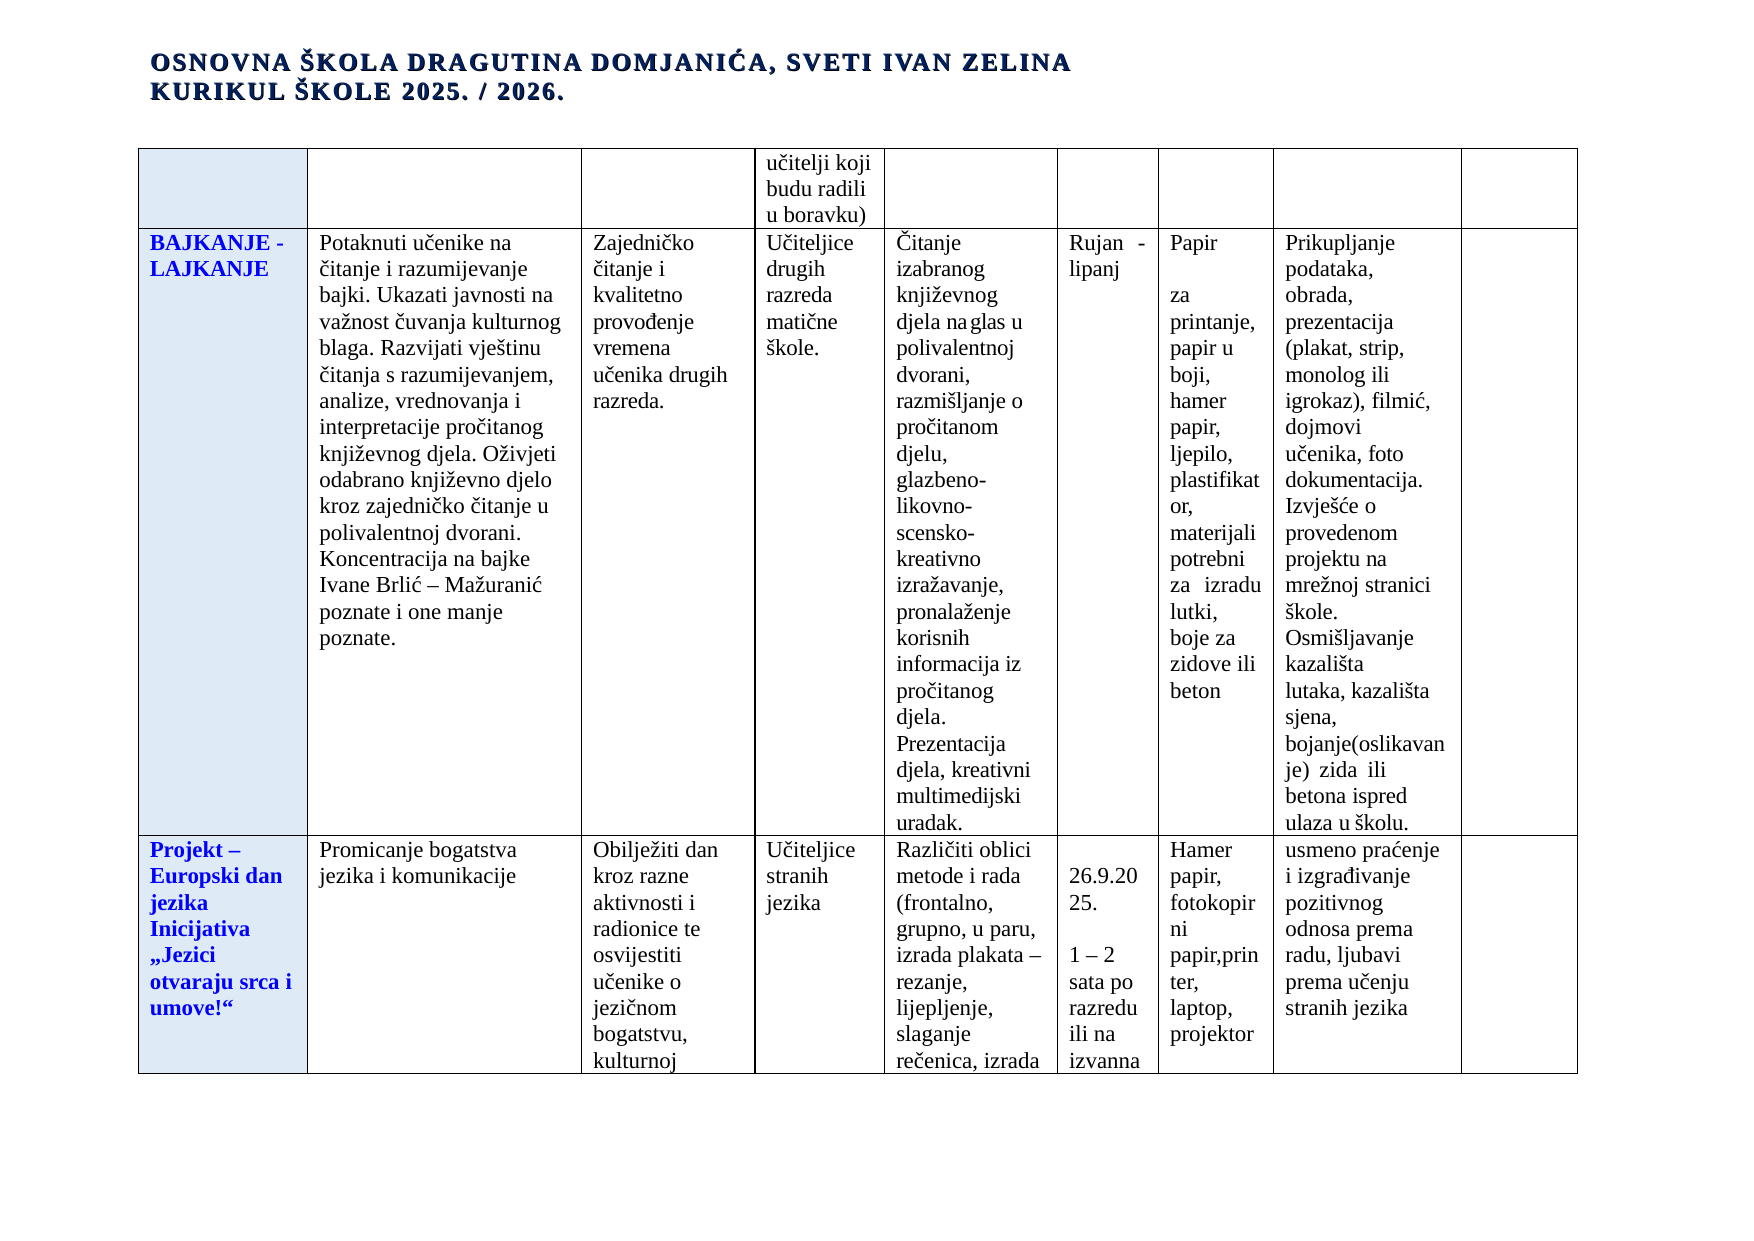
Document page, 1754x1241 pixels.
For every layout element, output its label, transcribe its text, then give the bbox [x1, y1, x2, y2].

table_cell Prikupljanje podataka, obrada, prezentacija (plakat, strip, monolog ili igrokaz), filmić, dojmovi učenika, foto dokumentacija. Izvješće o provedenom projektu na mrežnoj stranici škole. Osmišljavanje kazališta lutaka, kazališta sjena, bojanje(oslikavanje) zida ili betona ispred ulaza u školu. [1274, 229, 1461, 835]
table_cell Učiteljice stranih jezika [756, 836, 884, 1073]
table_cell [1462, 836, 1577, 1073]
table_cell [582, 149, 754, 228]
table_cell usmeno praćenje i izgrađivanje pozitivnog odnosa prema radu, ljubavi prema učenju stranih jezika [1274, 836, 1461, 1073]
table_cell [1462, 149, 1577, 228]
table_cell Papir za printanje, papir u boji, hamer papir, ljepilo, plastifikator, materijali potrebni za izradu lutki, boje za zidove ili beton [1159, 229, 1273, 835]
table_cell Projekt – Europski dan jezika Inicijativa „Jezici otvaraju srca i umove!“ [139, 836, 307, 1073]
table_cell Učiteljice drugih razreda matične škole. [756, 229, 884, 835]
table_cell učitelji koji budu radili u boravku) [756, 149, 884, 228]
table_cell Promicanje bogatstva jezika i komunikacije [308, 836, 581, 1073]
table_cell Hamer papir, fotokopirni papir,printer, laptop, projektor [1159, 836, 1273, 1073]
table_cell Potaknuti učenike na čitanje i razumijevanje bajki. Ukazati javnosti na važnost čuvanja kulturnog blaga. Razvijati vještinu čitanja s razumijevanjem, analize, vrednovanja i interpretacije pročitanog književnog djela. Oživjeti odabrano književno djelo kroz zajedničko čitanje u polivalentnoj dvorani. Koncentracija na bajke Ivane Brlić – Mažuranić poznate i one manje poznate. [308, 229, 581, 835]
table_cell [139, 149, 307, 228]
table_cell Zajedničko čitanje i kvalitetno provođenje vremena učenika drugih razreda. [582, 229, 754, 835]
table_cell Čitanje izabranog književnog djela na glas u polivalentnoj dvorani, razmišljanje o pročitanom djelu, glazbeno- likovno- scensko- kreativno izražavanje, pronalaženje korisnih informacija iz pročitanog djela. Prezentacija djela, kreativni multimedijski uradak. [885, 229, 1057, 835]
table_cell [1462, 229, 1577, 835]
table_cell Rujan - lipanj [1058, 229, 1158, 835]
table_cell Obilježiti dan kroz razne aktivnosti i radionice te osvijestiti učenike o jezičnom bogatstvu, kulturnoj [582, 836, 754, 1073]
table_cell Različiti oblici metode i rada (frontalno, grupno, u paru, izrada plakata – rezanje, lijepljenje, slaganje rečenica, izrada [885, 836, 1057, 1073]
table_cell BAJKANJE - LAJKANJE [139, 229, 307, 835]
table_cell [885, 149, 1057, 228]
table_cell [1058, 149, 1158, 228]
table_cell [1159, 149, 1273, 228]
table_cell 26.9.2025. 1 – 2 sata po razredu ili na izvanna [1058, 836, 1158, 1073]
table_cell [308, 149, 581, 228]
table_cell [1274, 149, 1461, 228]
